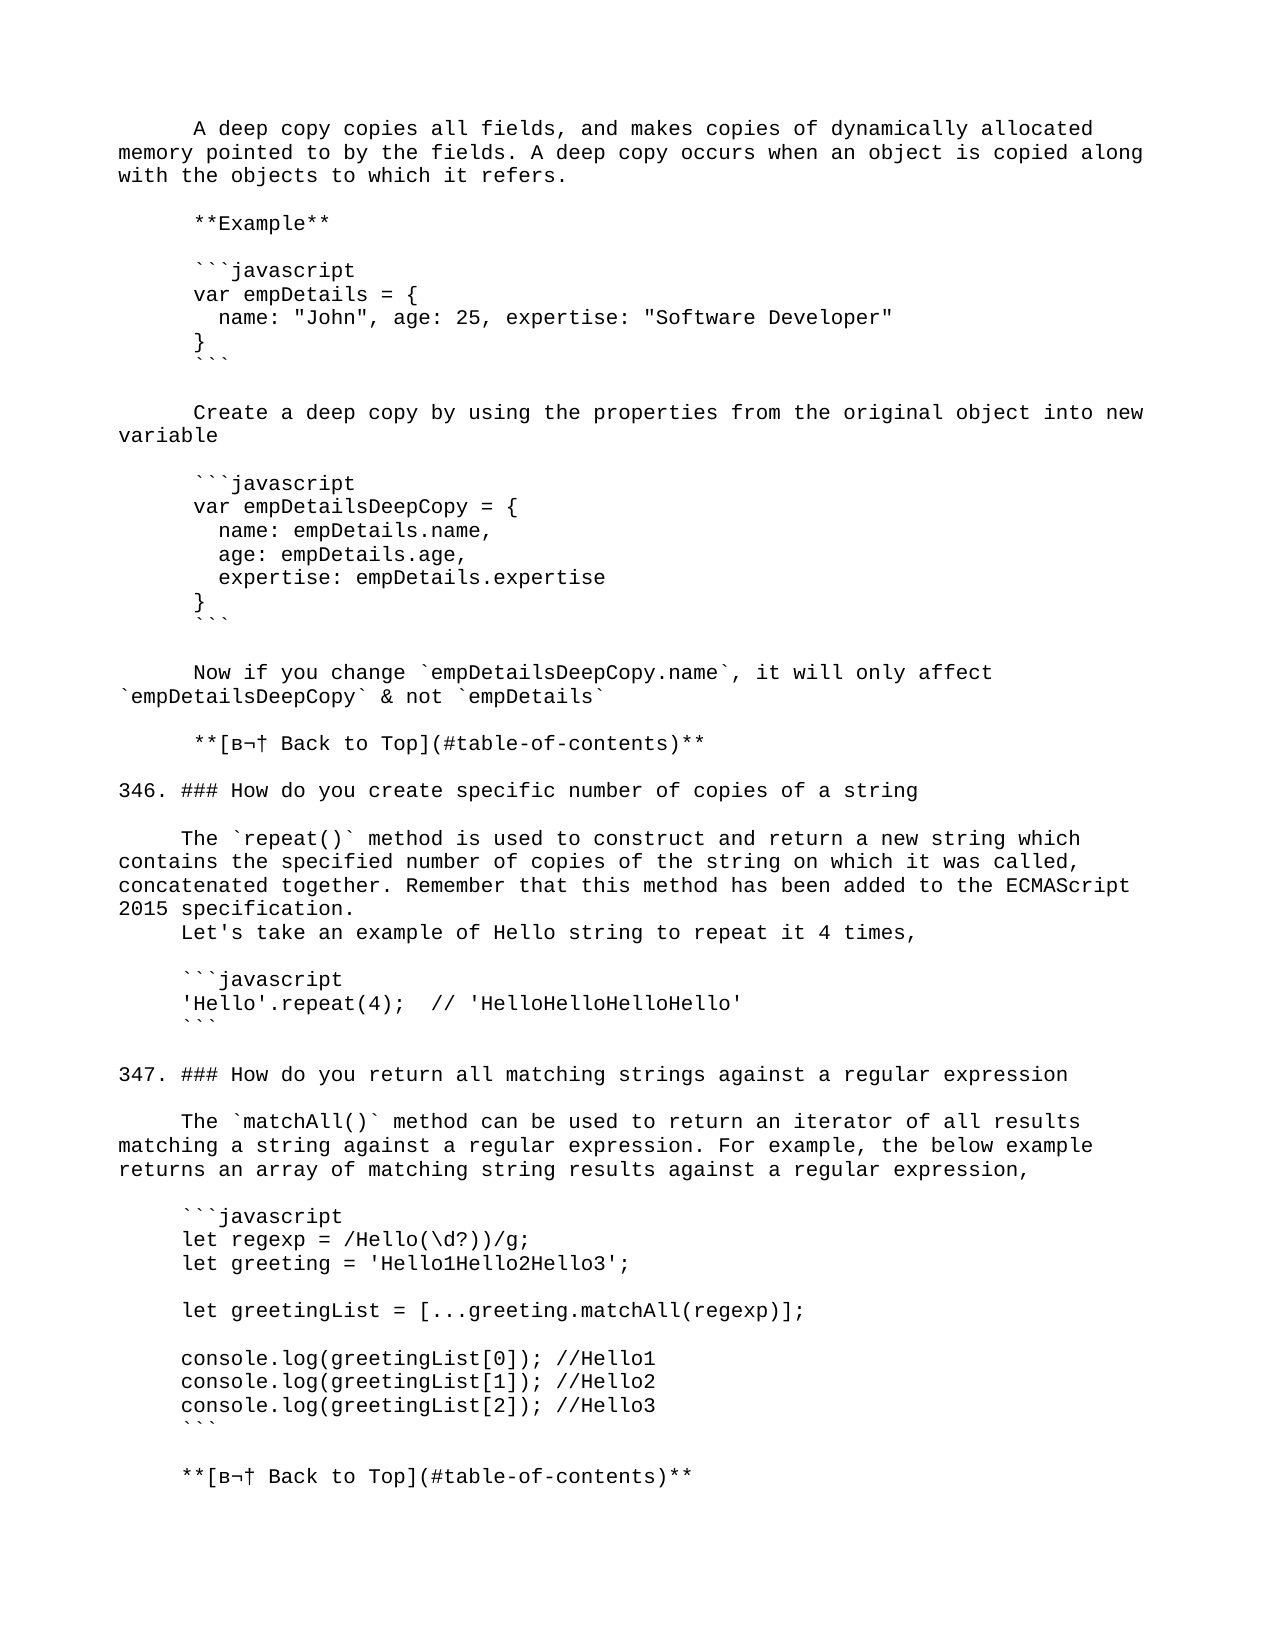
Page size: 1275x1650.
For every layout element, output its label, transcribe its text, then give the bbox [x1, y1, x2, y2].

text ``` [118, 354, 1157, 378]
text let regexp = /Hello(\d?))/g; [118, 1229, 1157, 1253]
text name: empDetails.name, [118, 520, 1157, 544]
text ```javascript [118, 1206, 1157, 1229]
text expertise: empDetails.expertise [118, 567, 1157, 591]
text Let's take an example of Hello string to repeat it 4 times, [118, 922, 1157, 946]
text The `repeat()` method is used to construct and return a new string which contains the specified number of copies of the string on which it was called, concatenated together. Remember that this method has been added to the ECMAScript 2015 specification. [118, 827, 1157, 922]
text ```javascript [118, 969, 1157, 993]
text ``` [118, 1419, 1157, 1442]
text **Example** [118, 213, 1157, 236]
text var empDetails = { [118, 284, 1157, 307]
text The `matchAll()` method can be used to return an iterator of all results matching a string against a regular expression. For example, the below example returns an array of matching string results against a regular expression, [118, 1111, 1157, 1182]
text let greetingList = [...greeting.matchAll(regexp)]; [118, 1300, 1157, 1324]
text ``` [118, 1017, 1157, 1040]
text 'Hello'.repeat(4); // 'HelloHelloHelloHello' [118, 993, 1157, 1017]
text } [118, 591, 1157, 615]
text console.log(greetingList[2]); //Hello3 [118, 1395, 1157, 1419]
text console.log(greetingList[1]); //Hello2 [118, 1371, 1157, 1395]
text console.log(greetingList[0]); //Hello1 [118, 1348, 1157, 1371]
text Now if you change `empDetailsDeepCopy.name`, it will only affect `empDetailsDeepCopy` & not `empDetails` [118, 662, 1157, 709]
text ```javascript [118, 473, 1157, 496]
text } [118, 331, 1157, 354]
text let greeting = 'Hello1Hello2Hello3'; [118, 1253, 1157, 1277]
text **[в¬† Back to Top](#table-of-contents)** [118, 1466, 1157, 1489]
text ```javascript [118, 260, 1157, 284]
text 347. ### How do you return all matching strings against a regular expression [118, 1064, 1157, 1088]
text Create a deep copy by using the properties from the original object into new variable [118, 402, 1157, 449]
text age: empDetails.age, [118, 544, 1157, 567]
text **[в¬† Back to Top](#table-of-contents)** [118, 733, 1157, 757]
text 346. ### How do you create specific number of copies of a string [118, 780, 1157, 804]
text ``` [118, 615, 1157, 638]
text var empDetailsDeepCopy = { [118, 496, 1157, 520]
text name: "John", age: 25, expertise: "Software Developer" [118, 307, 1157, 331]
text A deep copy copies all fields, and makes copies of dynamically allocated memory pointed to by the fields. A deep copy occurs when an object is copied along with the objects to which it refers. [118, 118, 1157, 189]
